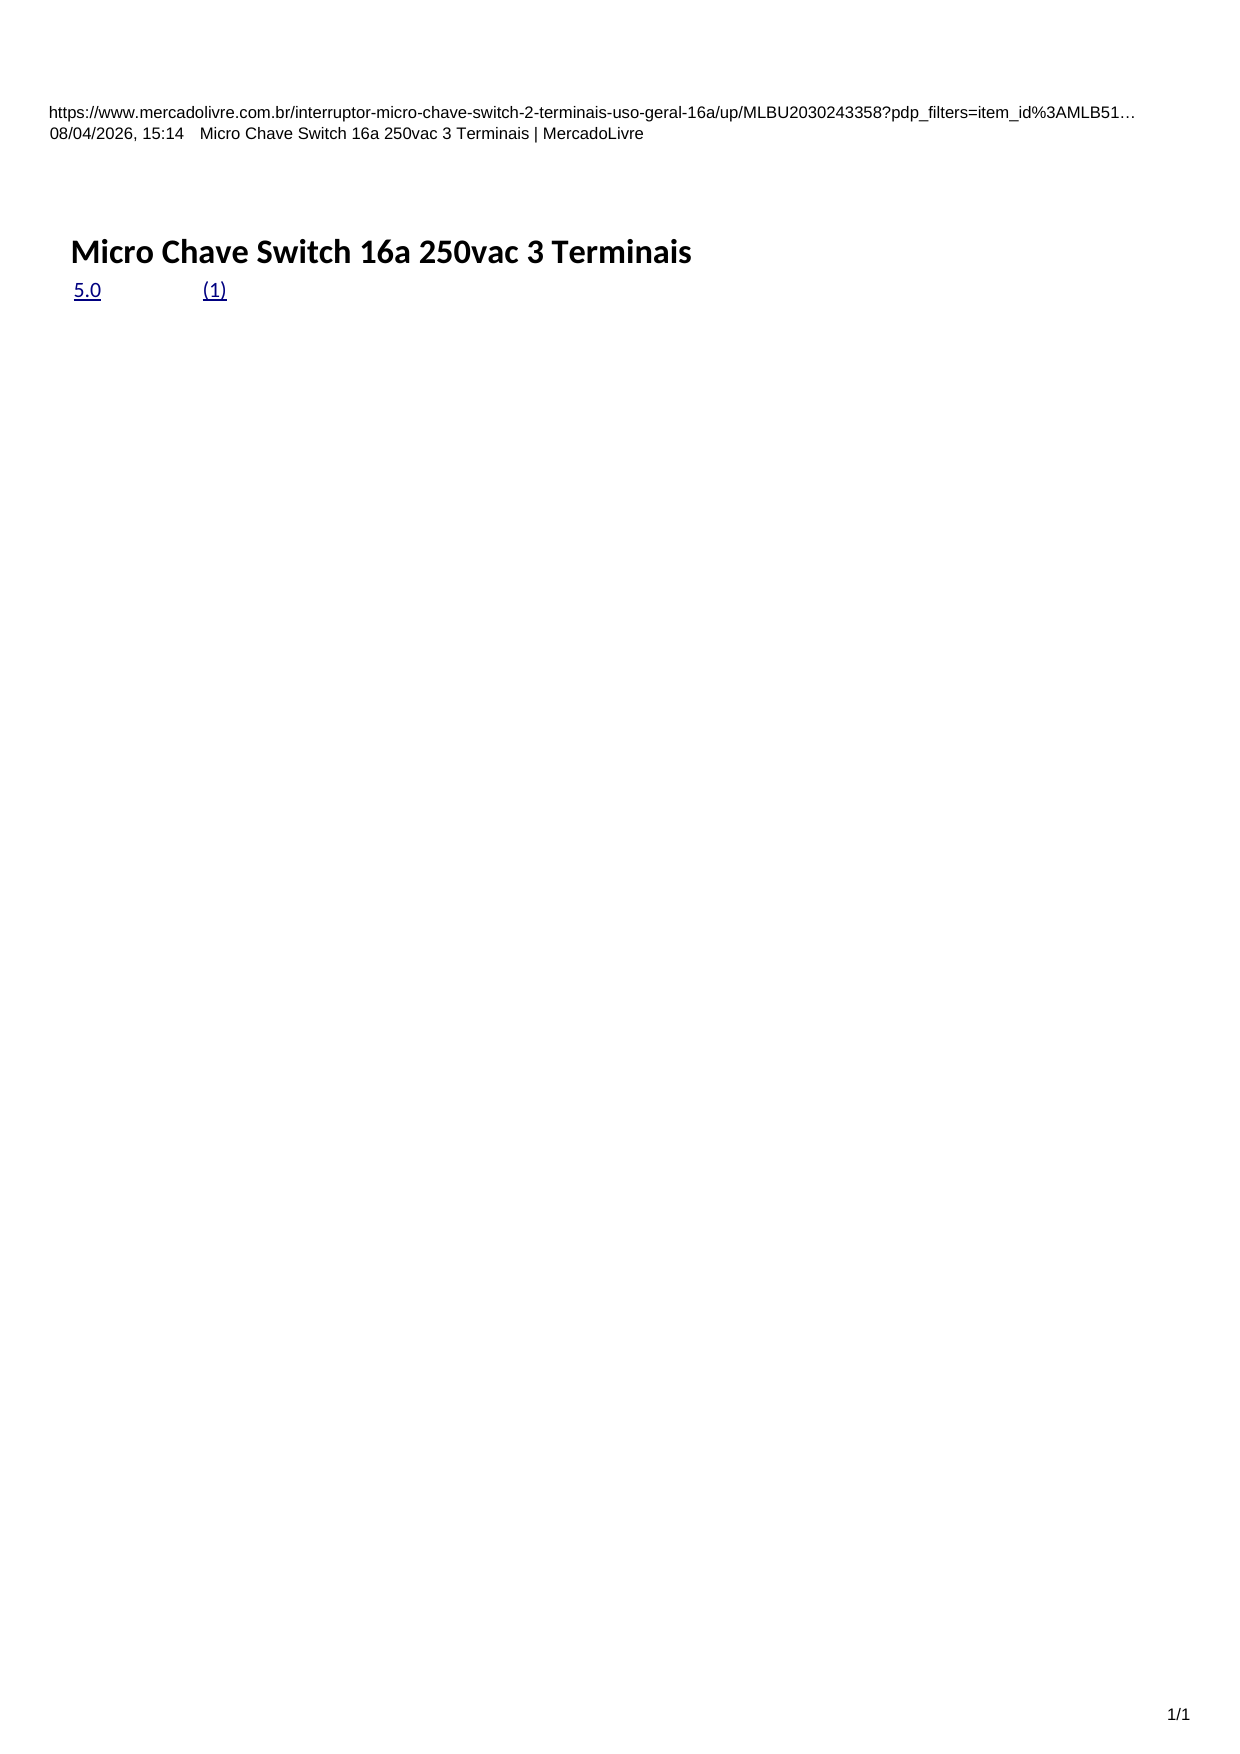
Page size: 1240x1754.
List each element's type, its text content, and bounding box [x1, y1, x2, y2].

text https://www.mercadolivre.com.br/interruptor-micro-chave-switch-2-terminais-uso-geral-16a/up/MLBU2030243358?pdp_filters=item_id%3AMLB51… 08/04/2026, 15:14 Micro Chave Switch 16a 250vac 3 Terminais | MercadoLivre [48, 103, 1188, 143]
text Micro Chave Switch 16a 250vac 3 Terminais [70, 231, 1188, 272]
text 5.0 (1) [50, 275, 1188, 303]
